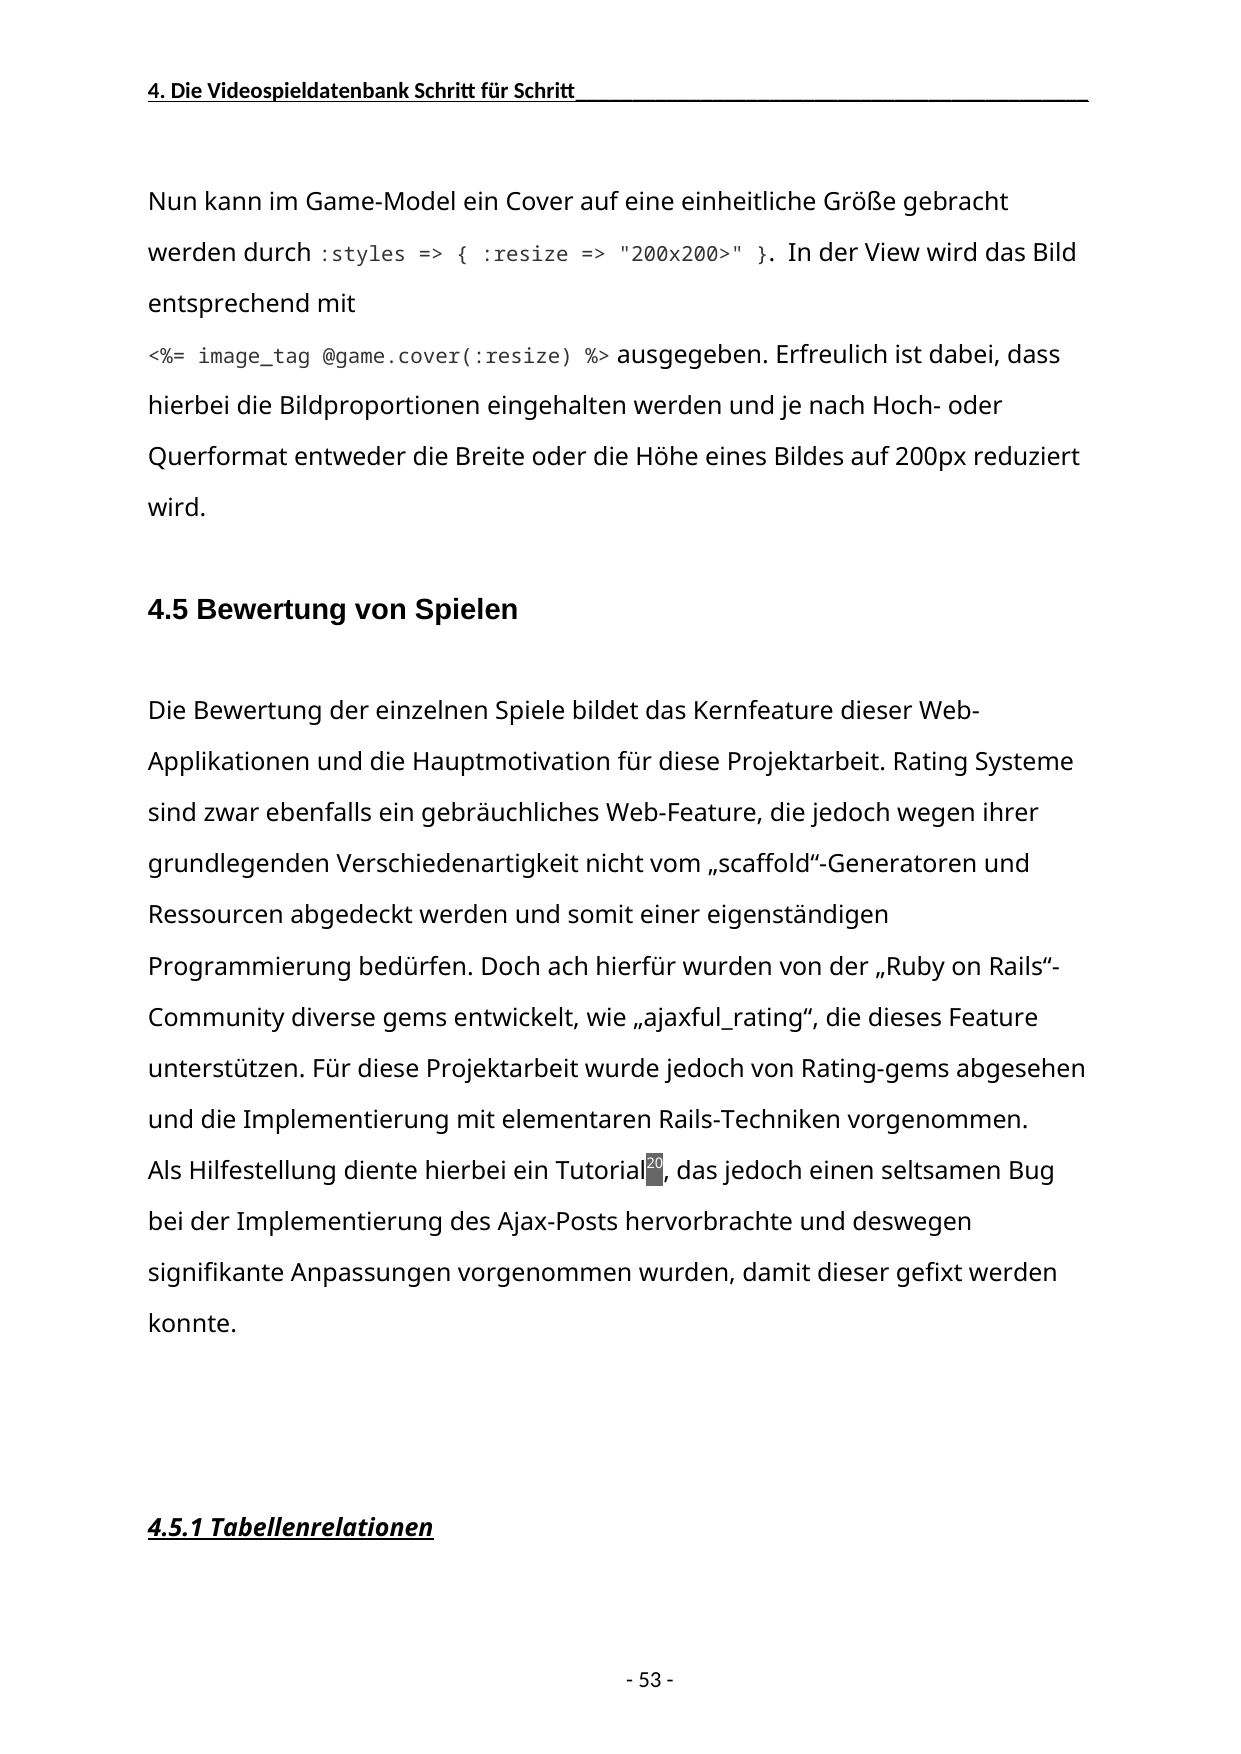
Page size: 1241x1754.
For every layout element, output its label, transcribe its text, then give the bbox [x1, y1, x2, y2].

text Als Hilfestellung diente hierbei ein Tutorial20, das jedoch einen seltsamen Bug bei der Implementierung des Ajax-Posts hervorbrachte und deswegen signifikante Anpassungen vorgenommen wurden, damit dieser gefixt werden konnte. [148, 1152, 1093, 1339]
text Die Bewertung der einzelnen Spiele bildet das Kernfeature dieser Web-Applikationen und die Hauptmotivation für diese Projektarbeit. Rating Systeme sind zwar ebenfalls ein gebräuchliches Web-Feature, die jedoch wegen ihrer grundlegenden Verschiedenartigkeit nicht vom „scaffold“-Generatoren und Ressourcen abgedeckt werden und somit einer eigenständigen Programmierung bedürfen. Doch ach hierfür wurden von der „Ruby on Rails“-Community diverse gems entwickelt, wie „ajaxful_rating“, die dieses Feature unterstützen. Für diese Projektarbeit wurde jedoch von Rating-gems abgesehen und die Implementierung mit elementaren Rails-Techniken vorgenommen. [148, 693, 1093, 1135]
subtitle 4.5 Bewertung von Spielen [148, 592, 1093, 625]
text <%= image_tag @game.cover(:resize) %> ausgegeben. Erfreulich ist dabei, dass hierbei die Bildproportionen eingehalten werden und je nach Hoch- oder Querformat entweder die Breite oder die Höhe eines Bildes auf 200px reduziert wird. [148, 337, 1093, 524]
subtitle 4.5.1 Tabellenrelationen [148, 1510, 1093, 1544]
text Nun kann im Game-Model ein Cover auf eine einheitliche Größe gebracht werden durch :styles => { :resize => "200x200>" }. In der View wird das Bild entsprechend mit [148, 184, 1093, 320]
